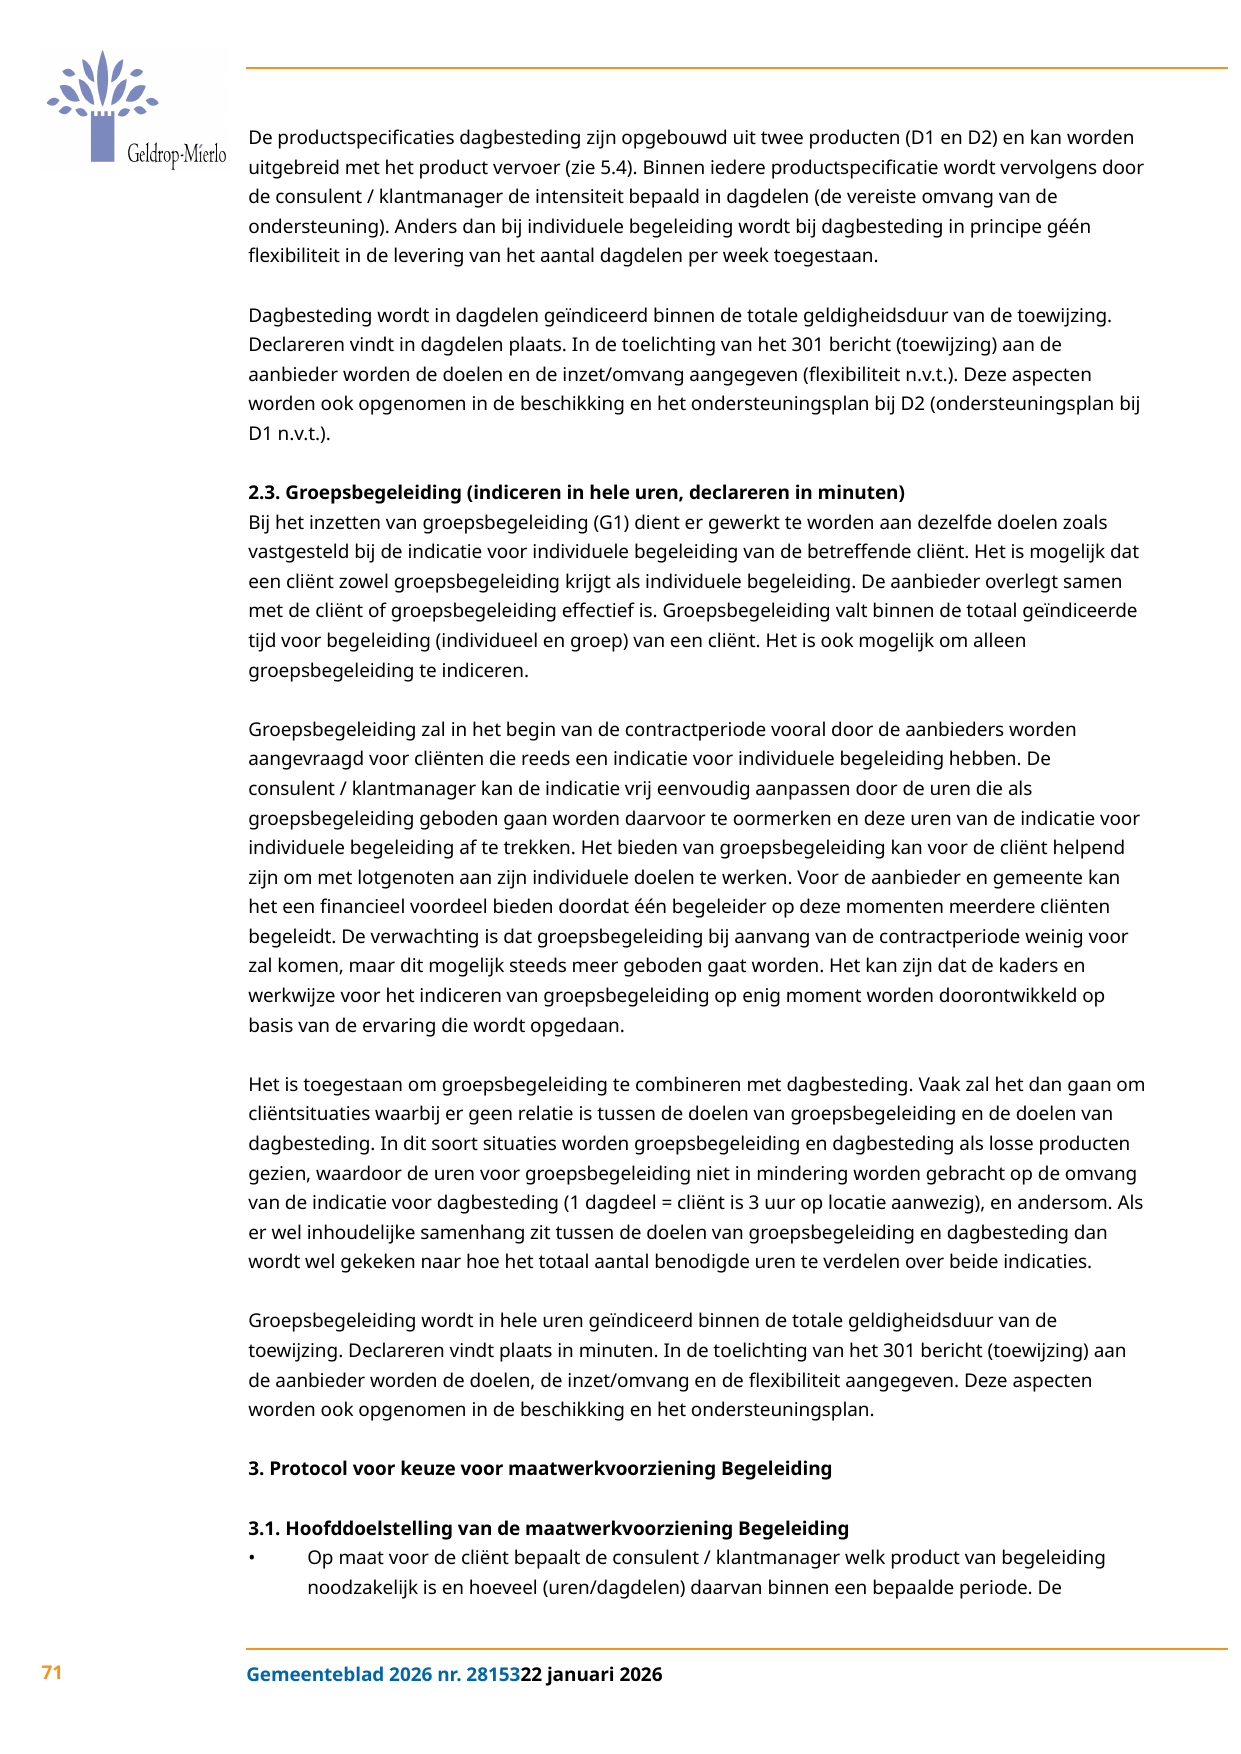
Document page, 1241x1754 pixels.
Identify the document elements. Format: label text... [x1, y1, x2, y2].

text De productspecificaties dagbesteding zijn opgebouwd uit twee producten (D1 en D2) en kan worden uitgebreid met het product vervoer (zie 5.4). Binnen iedere productspecificatie wordt vervolgens door de consulent / klantmanager de intensiteit bepaald in dagdelen (de vereiste omvang van de ondersteuning). Anders dan bij individuele begeleiding wordt bij dagbesteding in principe géén flexibiliteit in de levering van het aantal dagdelen per week toegestaan. [248, 124, 1152, 268]
text 3. Protocol voor keuze voor maatwerkvoorziening Begeleiding [248, 1456, 1152, 1481]
text Het is toegestaan om groepsbegeleiding te combineren met dagbesteding. Vaak zal het dan gaan om cliëntsituaties waarbij er geen relatie is tussen de doelen van groepsbegeleiding en de doelen van dagbesteding. In dit soort situaties worden groepsbegeleiding en dagbesteding als losse producten gezien, waardoor de uren voor groepsbegeleiding niet in mindering worden gebracht op de omvang van de indicatie voor dagbesteding (1 dagdeel = cliënt is 3 uur op locatie aanwezig), en andersom. Als er wel inhoudelijke samenhang zit tussen de doelen van groepsbegeleiding en dagbesteding dan wordt wel gekeken naar hoe het totaal aantal benodigde uren te verdelen over beide indicaties. [248, 1071, 1152, 1274]
text Groepsbegeleiding wordt in hele uren geïndiceerd binnen de totale geldigheidsduur van de toewijzing. Declareren vindt plaats in minuten. In de toelichting van het 301 bericht (toewijzing) aan de aanbieder worden de doelen, de inzet/omvang en de flexibiliteit aangegeven. Deze aspecten worden ook opgenomen in de beschikking en het ondersteuningsplan. [248, 1308, 1152, 1422]
text 3.1. Hoofddoelstelling van de maatwerkvoorziening Begeleiding [248, 1515, 1152, 1541]
text Bij het inzetten van groepsbegeleiding (G1) dient er gewerkt te worden aan dezelfde doelen zoals vastgesteld bij de indicatie voor individuele begeleiding van de betreffende cliënt. Het is mogelijk dat een cliënt zowel groepsbegeleiding krijgt als individuele begeleiding. De aanbieder overlegt samen met de cliënt of groepsbegeleiding effectief is. Groepsbegeleiding valt binnen de totaal geïndiceerde tijd voor begeleiding (individueel en groep) van een cliënt. Het is ook mogelijk om alleen groepsbegeleiding te indiceren. [248, 509, 1152, 683]
list Op maat voor de cliënt bepaalt de consulent / klantmanager welk product van begeleiding noodzakelijk is en hoeveel (uren/dagdelen) daarvan binnen een bepaalde periode. De [248, 1544, 1152, 1600]
text Groepsbegeleiding zal in het begin van de contractperiode vooral door de aanbieders worden aangevraagd voor cliënten die reeds een indicatie voor individuele begeleiding hebben. De consulent / klantmanager kan de indicatie vrij eenvoudig aanpassen door de uren die als groepsbegeleiding geboden gaan worden daarvoor te oormerken en deze uren van de indicatie voor individuele begeleiding af te trekken. Het bieden van groepsbegeleiding kan voor de cliënt helpend zijn om met lotgenoten aan zijn individuele doelen te werken. Voor de aanbieder en gemeente kan het een financieel voordeel bieden doordat één begeleider op deze momenten meerdere cliënten begeleidt. De verwachting is dat groepsbegeleiding bij aanvang van de contractperiode weinig voor zal komen, maar dit mogelijk steeds meer geboden gaat worden. Het kan zijn dat de kaders en werkwijze voor het indiceren van groepsbegeleiding op enig moment worden doorontwikkeld op basis van de ervaring die wordt opgedaan. [248, 716, 1152, 1038]
text Dagbesteding wordt in dagdelen geïndiceerd binnen de totale geldigheidsduur van de toewijzing. Declareren vindt in dagdelen plaats. In de toelichting van het 301 bericht (toewijzing) aan de aanbieder worden de doelen en de inzet/omvang aangegeven (flexibiliteit n.v.t.). Deze aspecten worden ook opgenomen in de beschikking en het ondersteuningsplan bij D2 (ondersteuningsplan bij D1 n.v.t.). [248, 302, 1152, 446]
text 2.3. Groepsbegeleiding (indiceren in hele uren, declareren in minuten) [248, 479, 1152, 505]
picture [41, 47, 231, 172]
